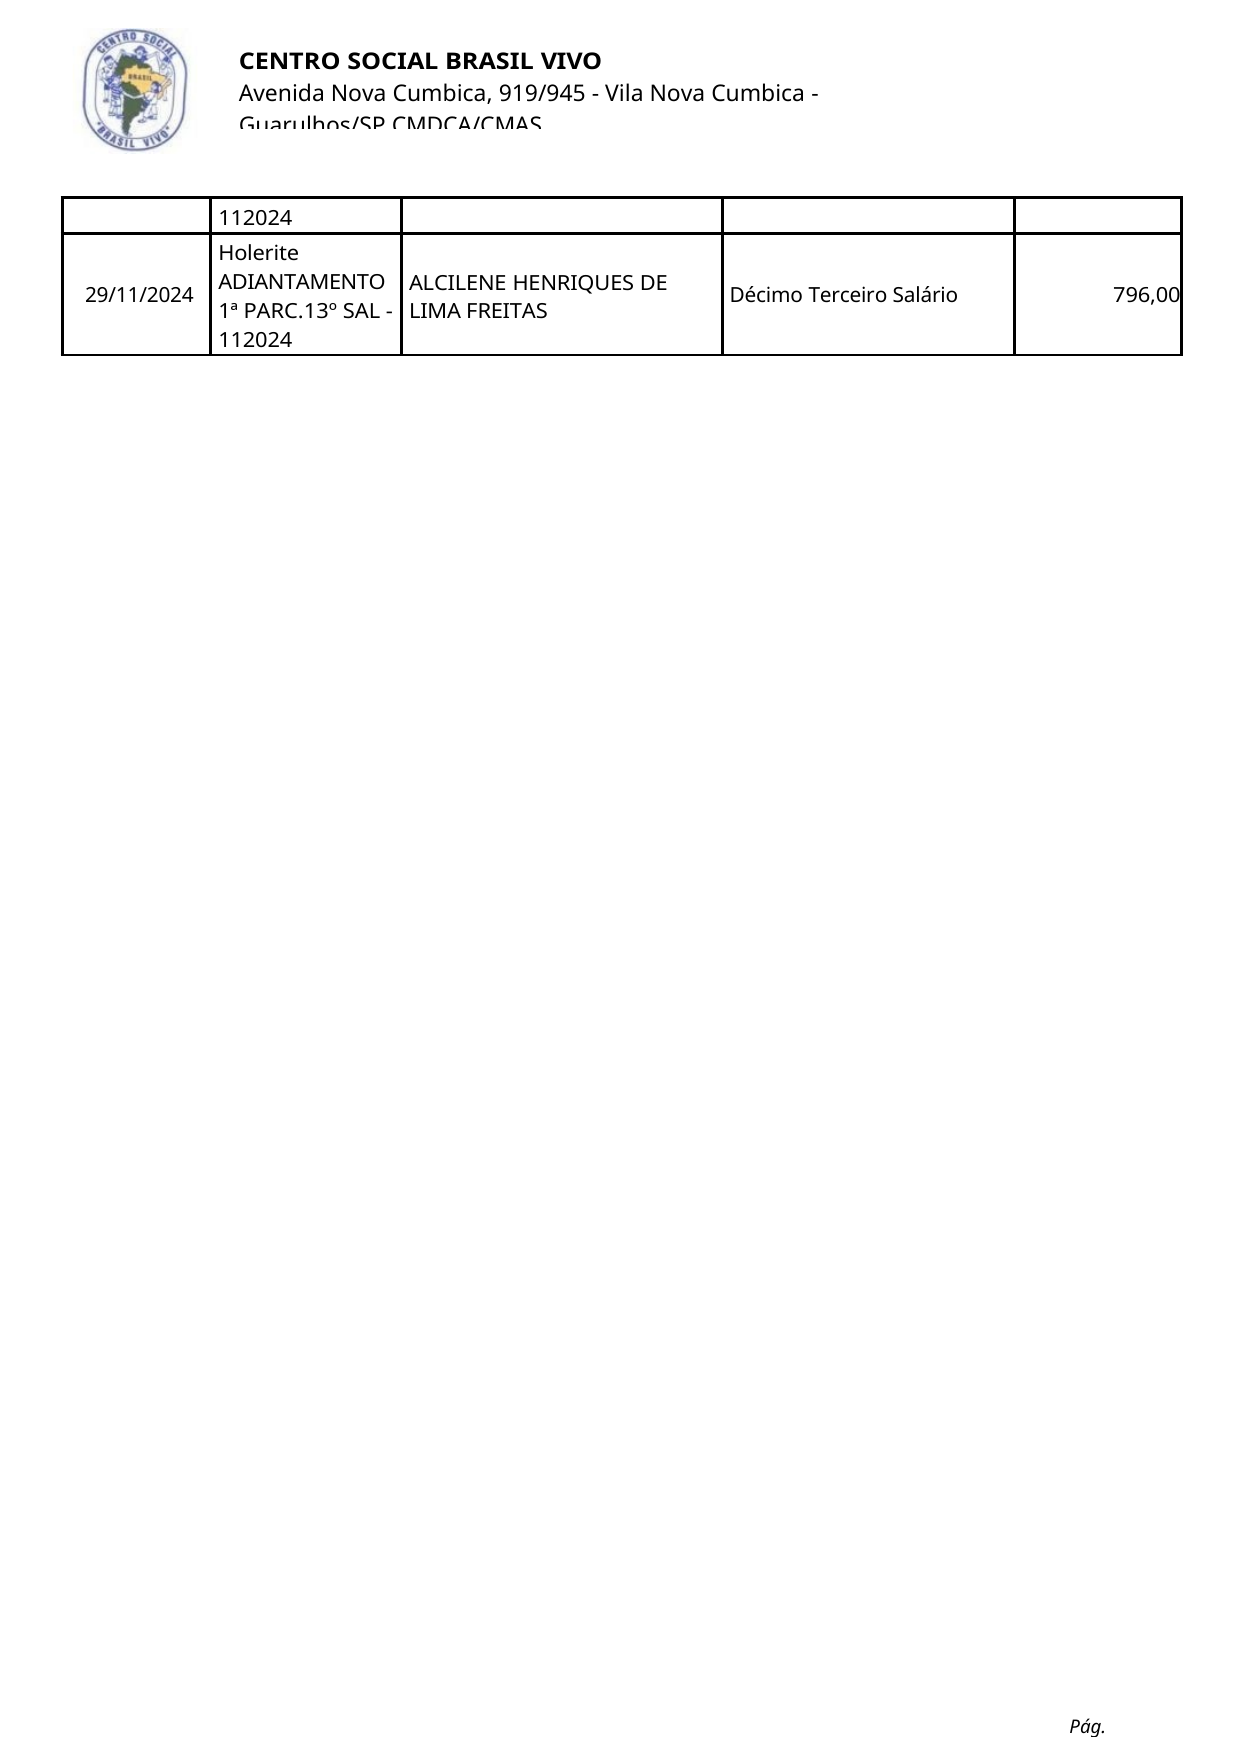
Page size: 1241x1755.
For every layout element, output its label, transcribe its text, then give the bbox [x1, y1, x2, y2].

table_cell [724, 199, 1013, 232]
table_cell ALCILENE HENRIQUES DE LIMA FREITAS [403, 235, 721, 354]
table_cell Holerite ADIANTAMENTO 1ª PARC.13º SAL - 112024 [212, 235, 400, 354]
table_cell - 112024 [212, 199, 400, 232]
table_cell 796,00 [1016, 235, 1180, 354]
table_cell Décimo Terceiro Salário [724, 235, 1013, 354]
table_cell [64, 199, 209, 232]
table_cell [403, 199, 721, 232]
table_cell [1016, 199, 1180, 232]
table_cell 29/11/2024 [64, 235, 209, 354]
